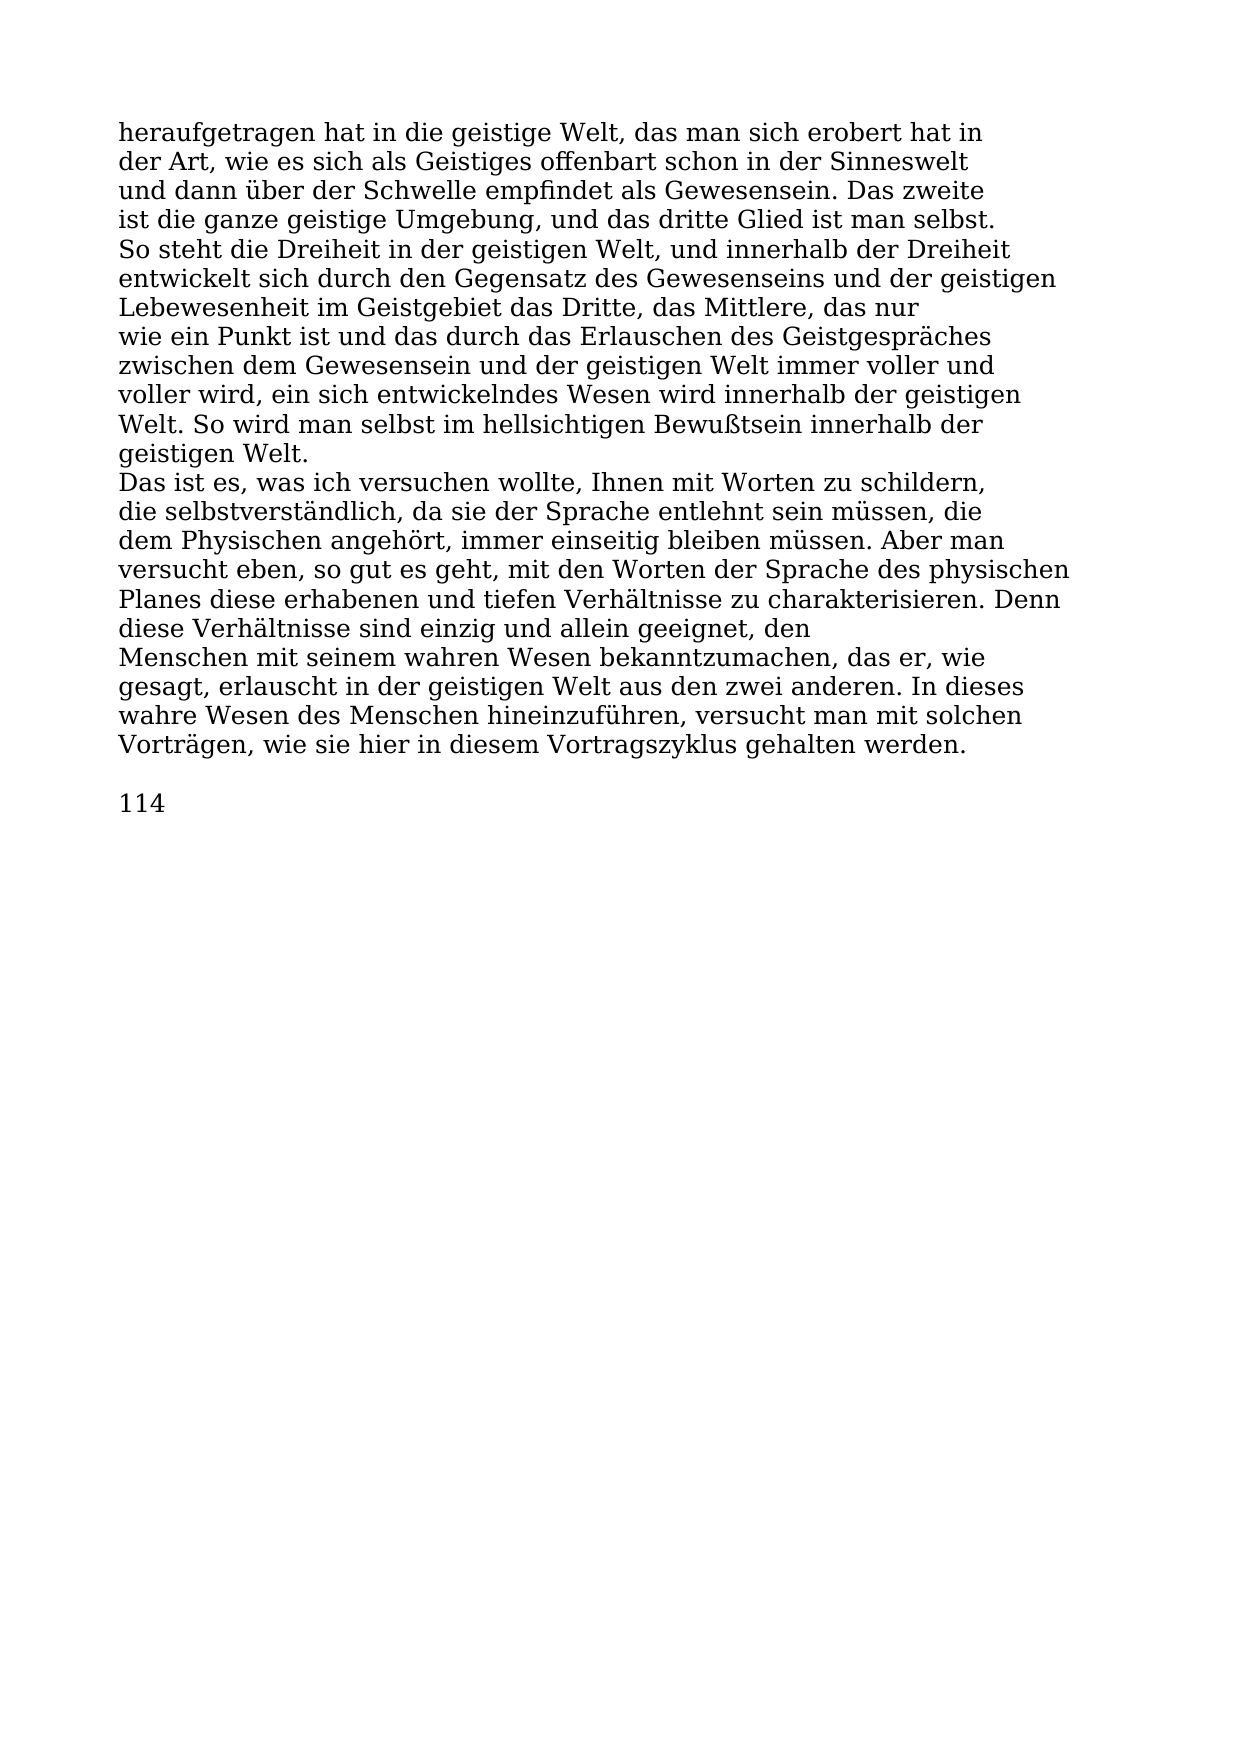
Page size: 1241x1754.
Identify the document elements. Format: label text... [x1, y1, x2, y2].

text wie ein Punkt ist und das durch das Erlauschen des Geistgespräches [118, 322, 1122, 351]
text Das ist es, was ich versuchen wollte, Ihnen mit Worten zu schildern, [118, 468, 1122, 497]
text zwischen dem Gewesensein und der geistigen Welt immer voller und [118, 351, 1122, 381]
text 114 [118, 789, 1122, 818]
text So steht die Dreiheit in der geistigen Welt, und innerhalb der Dreiheit [118, 235, 1122, 264]
text ist die ganze geistige Umgebung, und das dritte Glied ist man selbst. [118, 206, 1122, 235]
text versucht eben, so gut es geht, mit den Worten der Sprache des physischen Planes diese erhabenen und tiefen Verhältnisse zu charakterisieren. Denn diese Verhältnisse sind einzig und allein geeignet, den [118, 556, 1122, 643]
text dem Physischen angehört, immer einseitig bleiben müssen. Aber man [118, 526, 1122, 556]
text voller wird, ein sich entwickelndes Wesen wird innerhalb der geistigen [118, 381, 1122, 410]
text wahre Wesen des Menschen hineinzuführen, versucht man mit solchen Vorträgen, wie sie hier in diesem Vortragszyklus gehalten werden. [118, 701, 1122, 760]
text heraufgetragen hat in die geistige Welt, das man sich erobert hat in [118, 118, 1122, 147]
text der Art, wie es sich als Geistiges offenbart schon in der Sinneswelt [118, 147, 1122, 176]
text gesagt, erlauscht in der geistigen Welt aus den zwei anderen. In dieses [118, 672, 1122, 701]
text Menschen mit seinem wahren Wesen bekanntzumachen, das er, wie [118, 643, 1122, 672]
text geistigen Welt. [118, 439, 1122, 468]
text und dann über der Schwelle empfindet als Gewesensein. Das zweite [118, 176, 1122, 206]
text die selbstverständlich, da sie der Sprache entlehnt sein müssen, die [118, 497, 1122, 526]
text entwickelt sich durch den Gegensatz des Gewesenseins und der geistigen Lebewesenheit im Geistgebiet das Dritte, das Mittlere, das nur [118, 264, 1122, 322]
text Welt. So wird man selbst im hellsichtigen Bewußtsein innerhalb der [118, 410, 1122, 439]
